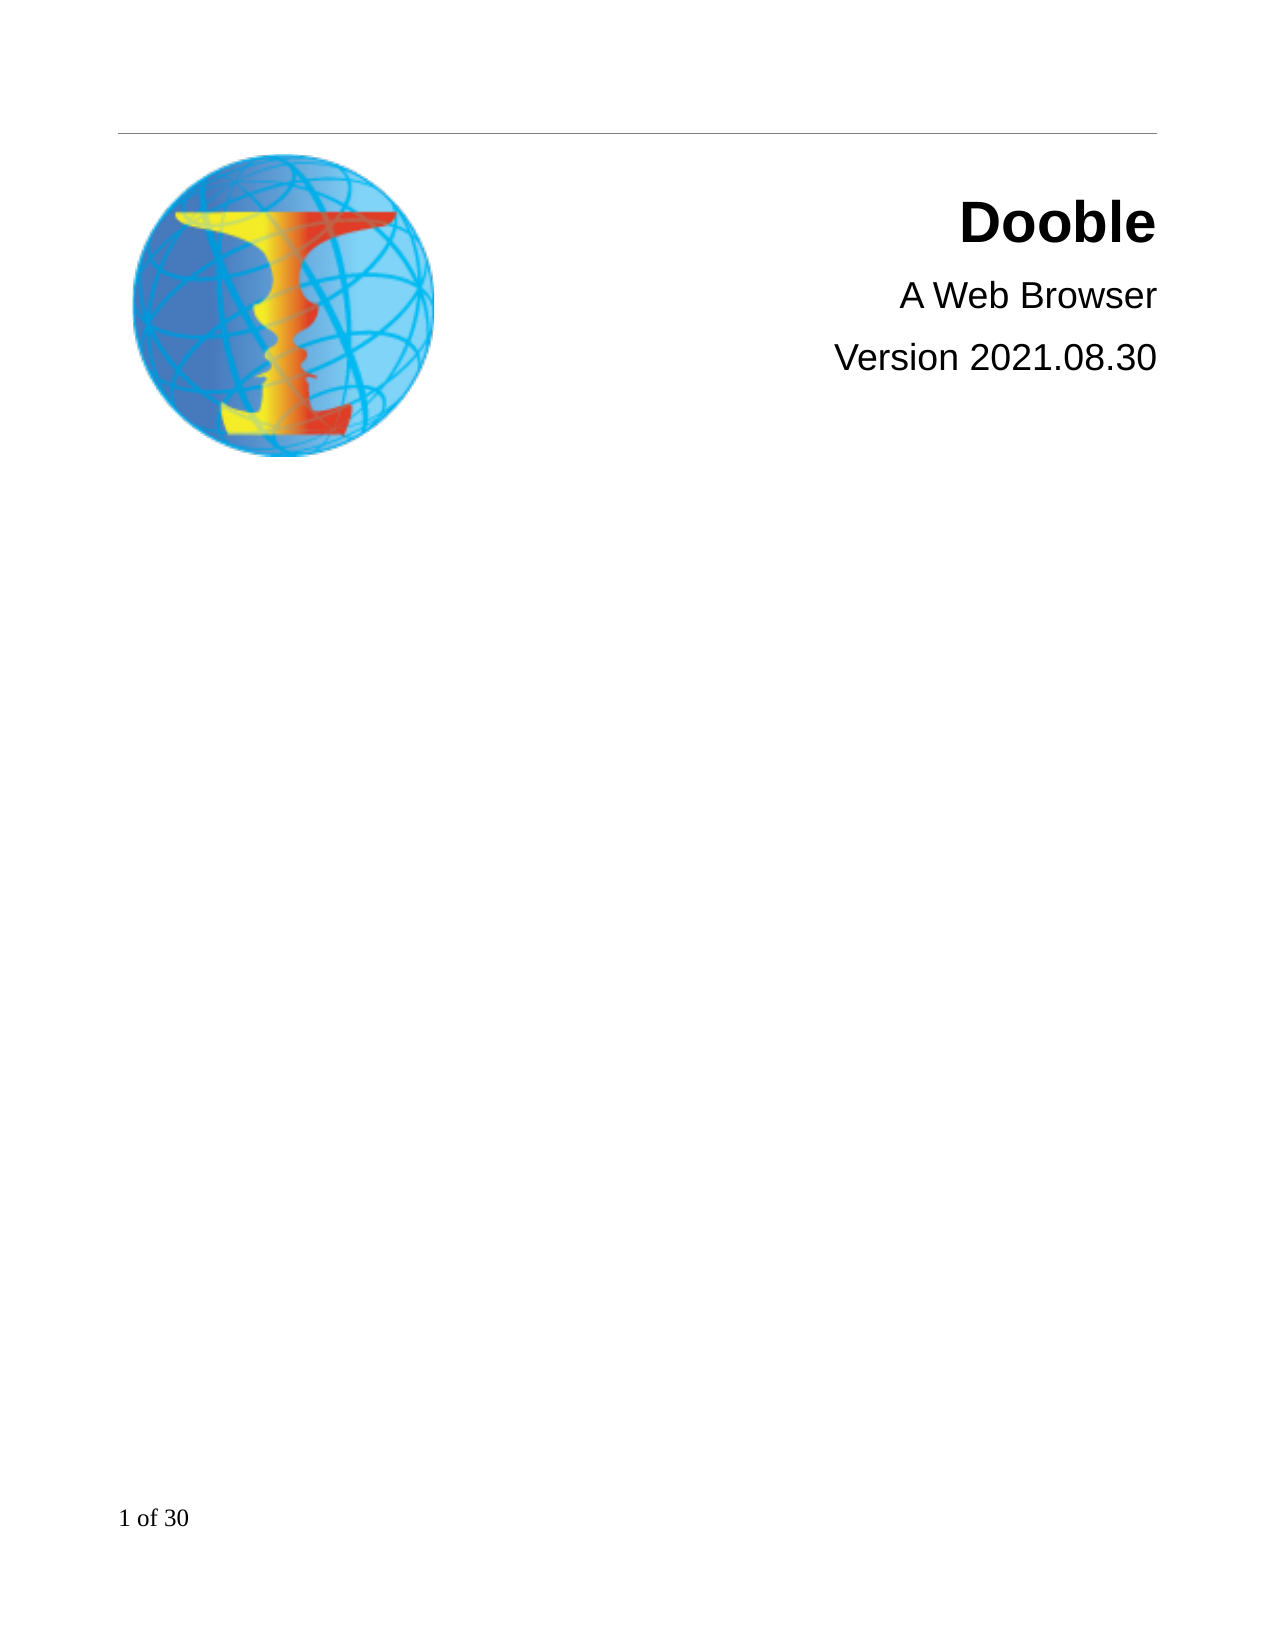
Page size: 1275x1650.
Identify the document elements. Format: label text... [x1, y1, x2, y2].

picture [132, 154, 435, 457]
subtitle Version 2021.08.30 [435, 335, 1157, 378]
title [118, 187, 132, 254]
subtitle [118, 273, 132, 316]
subtitle [118, 335, 132, 378]
subtitle A Web Browser [435, 273, 1157, 316]
title Dooble [435, 187, 1157, 254]
